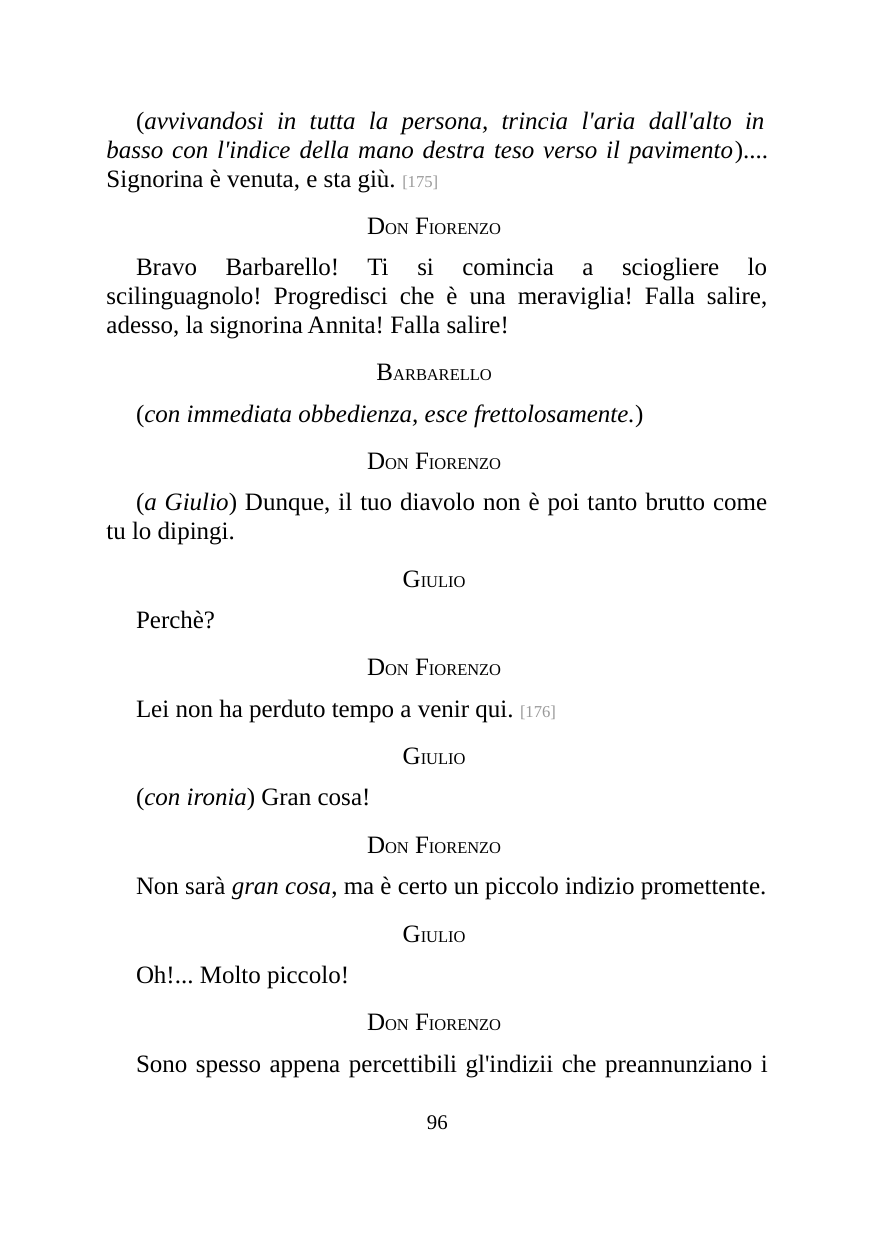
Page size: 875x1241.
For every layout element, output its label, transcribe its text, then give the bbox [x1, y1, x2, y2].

text Non sarà gran cosa, ma è certo un piccolo indizio promettente. [106, 871, 768, 900]
text (a Giulio) Dunque, il tuo diavolo non è poi tanto brutto come tu lo dipingi. [106, 487, 768, 545]
text Giulio [106, 564, 768, 592]
text Giulio [106, 741, 768, 770]
text Don Fiorenzo [106, 652, 768, 681]
text Don Fiorenzo [106, 446, 768, 475]
text Oh!... Molto piccolo! [106, 960, 768, 989]
text Bravo Barbarello! Ti si comincia a sciogliere lo scilinguagnolo! Progredisci che è una meraviglia! Falla salire, adesso, la signorina Annita! Falla salire! [106, 252, 768, 339]
text Don Fiorenzo [106, 830, 768, 859]
text Giulio [106, 919, 768, 947]
text Don Fiorenzo [106, 211, 768, 240]
text Perchè? [106, 605, 768, 634]
text Sono spesso appena percettibili gl'indizii che preannunziano i [106, 1049, 768, 1077]
text Barbarello [106, 357, 768, 386]
text (avvivandosi in tutta la persona, trincia l'aria dall'alto in basso con l'indice della mano destra teso verso il pavimento).... Signorina è venuta, e sta giù. [175] [106, 106, 768, 192]
text (con ironia) Gran cosa! [106, 782, 768, 811]
text Don Fiorenzo [106, 1007, 768, 1036]
text Lei non ha perduto tempo a venir qui. [176] [106, 694, 768, 722]
text (con immediata obbedienza, esce frettolosamente.) [106, 399, 768, 427]
